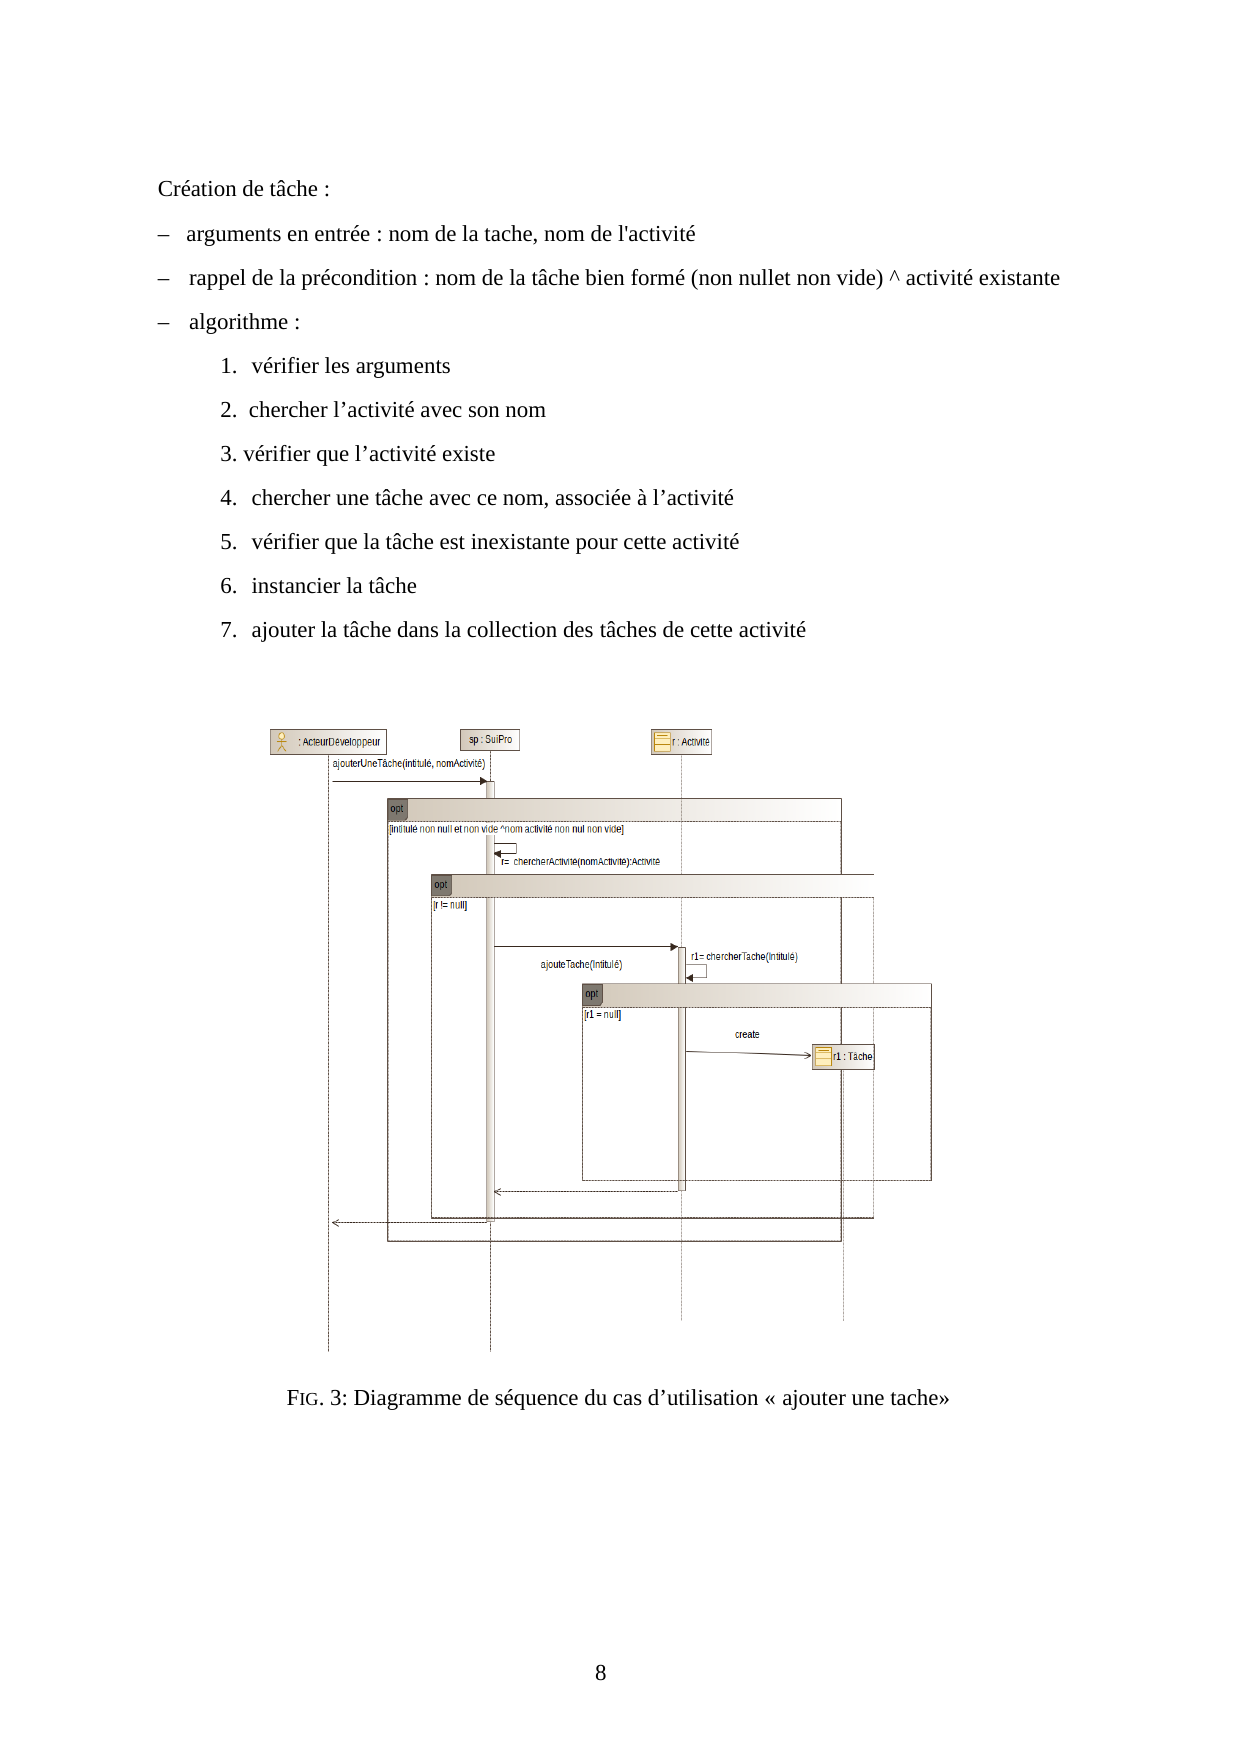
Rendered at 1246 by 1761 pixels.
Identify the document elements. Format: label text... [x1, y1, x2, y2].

text – arguments en entrée : nom de la tache, nom de l'activité [158, 219, 1075, 246]
picture [262, 721, 939, 1360]
text Création de tâche : [158, 176, 1075, 202]
list – rappel de la précondition : nom de la tâche bien formé (non nullet non vide) ^ activité existante [158, 264, 1075, 290]
list 5. vérifier que la tâche est inexistante pour cette activité [220, 528, 1075, 554]
list – algorithme : [158, 308, 1075, 334]
text Fig. 3: Diagramme de séquence du cas d’utilisation « ajouter une tache» [126, 1384, 1075, 1410]
list 1. vérifier les arguments [220, 352, 1075, 378]
list 7. ajouter la tâche dans la collection des tâches de cette activité [220, 616, 1075, 642]
list 2. chercher l’activité avec son nom [220, 396, 1075, 422]
list 6. instancier la tâche [220, 572, 1075, 598]
list 3. vérifier que l’activité existe [220, 440, 1075, 466]
list 4. chercher une tâche avec ce nom, associée à l’activité [220, 484, 1075, 510]
